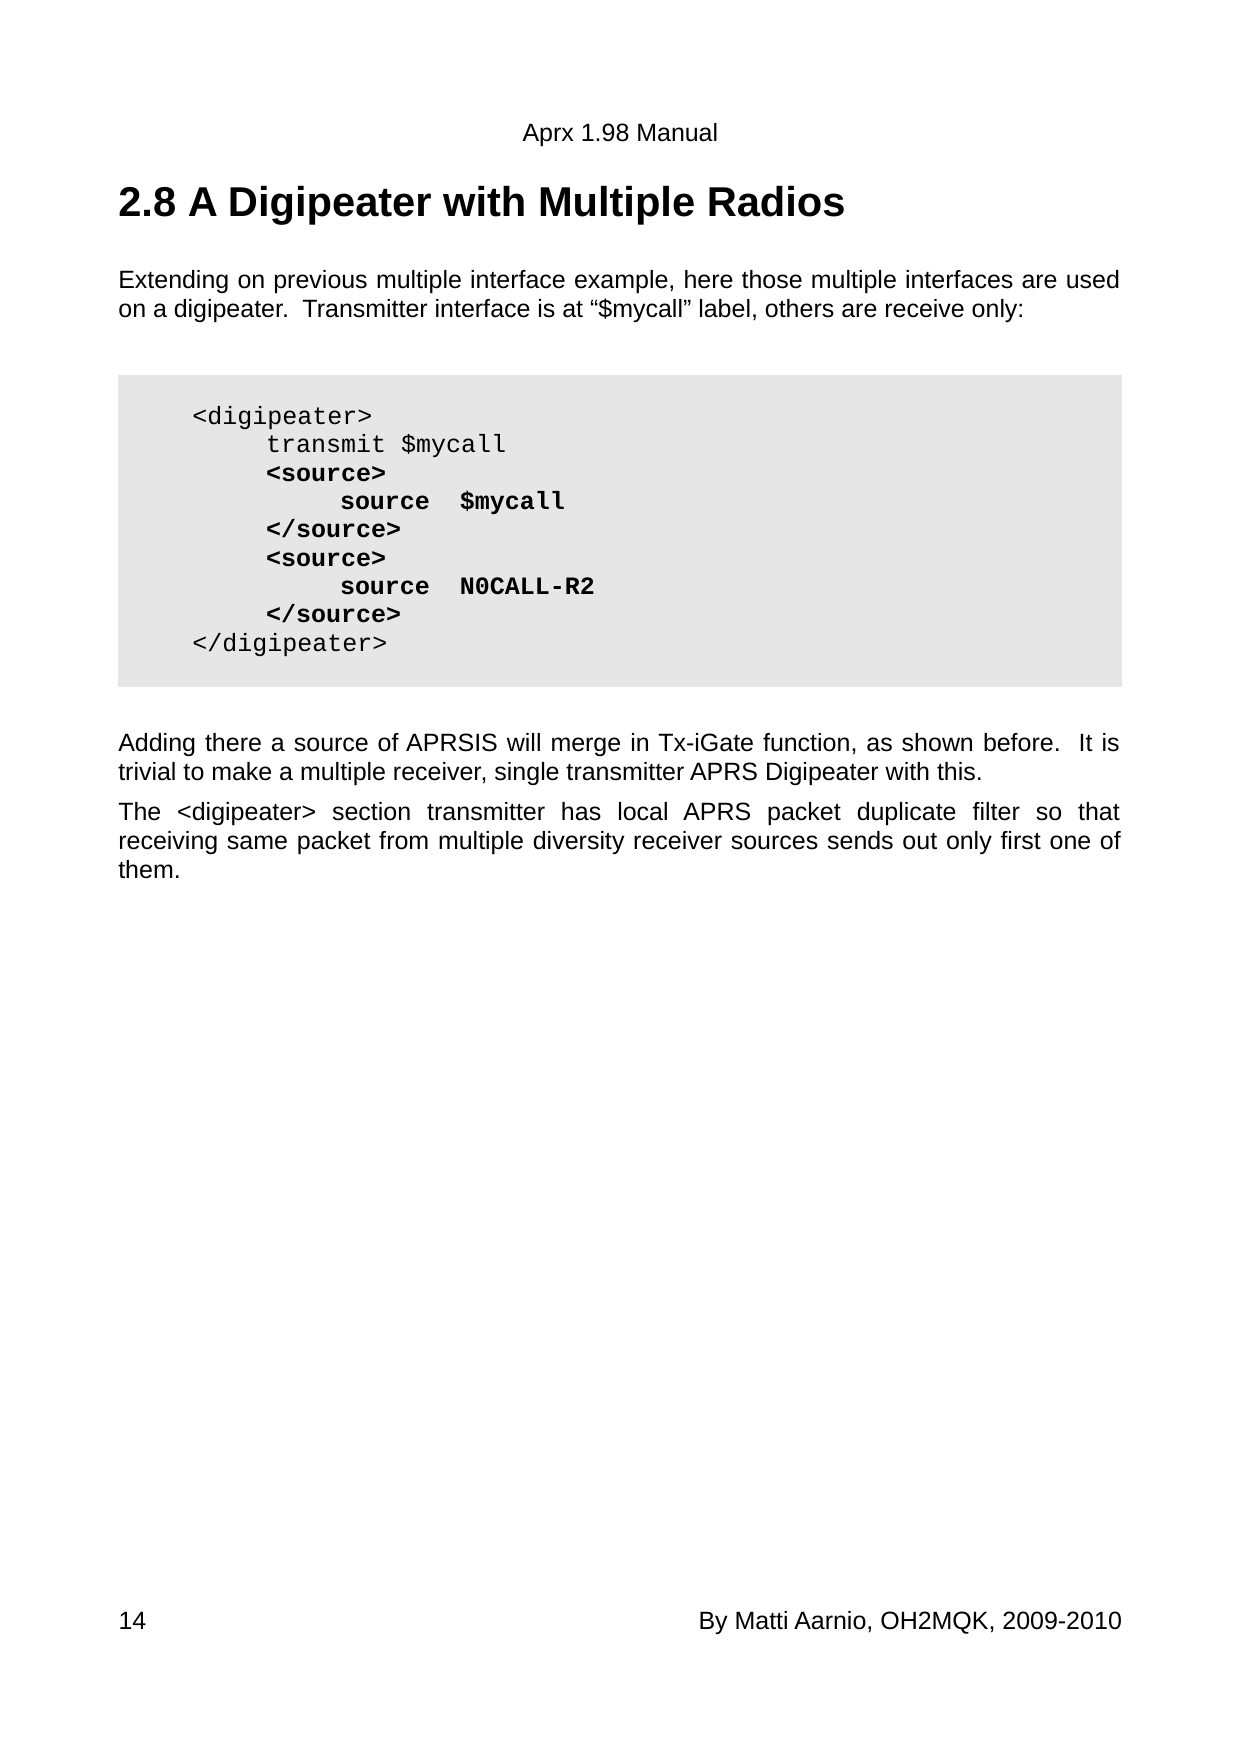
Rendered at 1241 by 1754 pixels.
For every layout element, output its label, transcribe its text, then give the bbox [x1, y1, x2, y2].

text <digipeater> [118, 404, 1122, 432]
text <source> [118, 460, 1122, 489]
text <source> [118, 545, 1122, 574]
text </source> [118, 517, 1122, 545]
text </source> [118, 602, 1122, 630]
text source N0CALL-R2 [118, 574, 1122, 602]
text Adding there a source of APRSIS will merge in Tx-iGate function, as shown before. It is trivial to make a multiple receiver, single transmitter APRS Digipeater with this. [118, 728, 1122, 785]
text Extending on previous multiple interface example, here those multiple interfaces are used on a digipeater. Transmitter interface is at “$mycall” label, others are receive only: [118, 266, 1122, 323]
text transmit $mycall [118, 432, 1122, 460]
text source $mycall [118, 489, 1122, 517]
text </digipeater> [118, 630, 1122, 659]
text The <digipeater> section transmitter has local APRS packet duplicate filter so that receiving same packet from multiple diversity receiver sources sends out only first one of them. [118, 797, 1122, 883]
subtitle A Digipeater with Multiple Radios [118, 177, 1122, 225]
